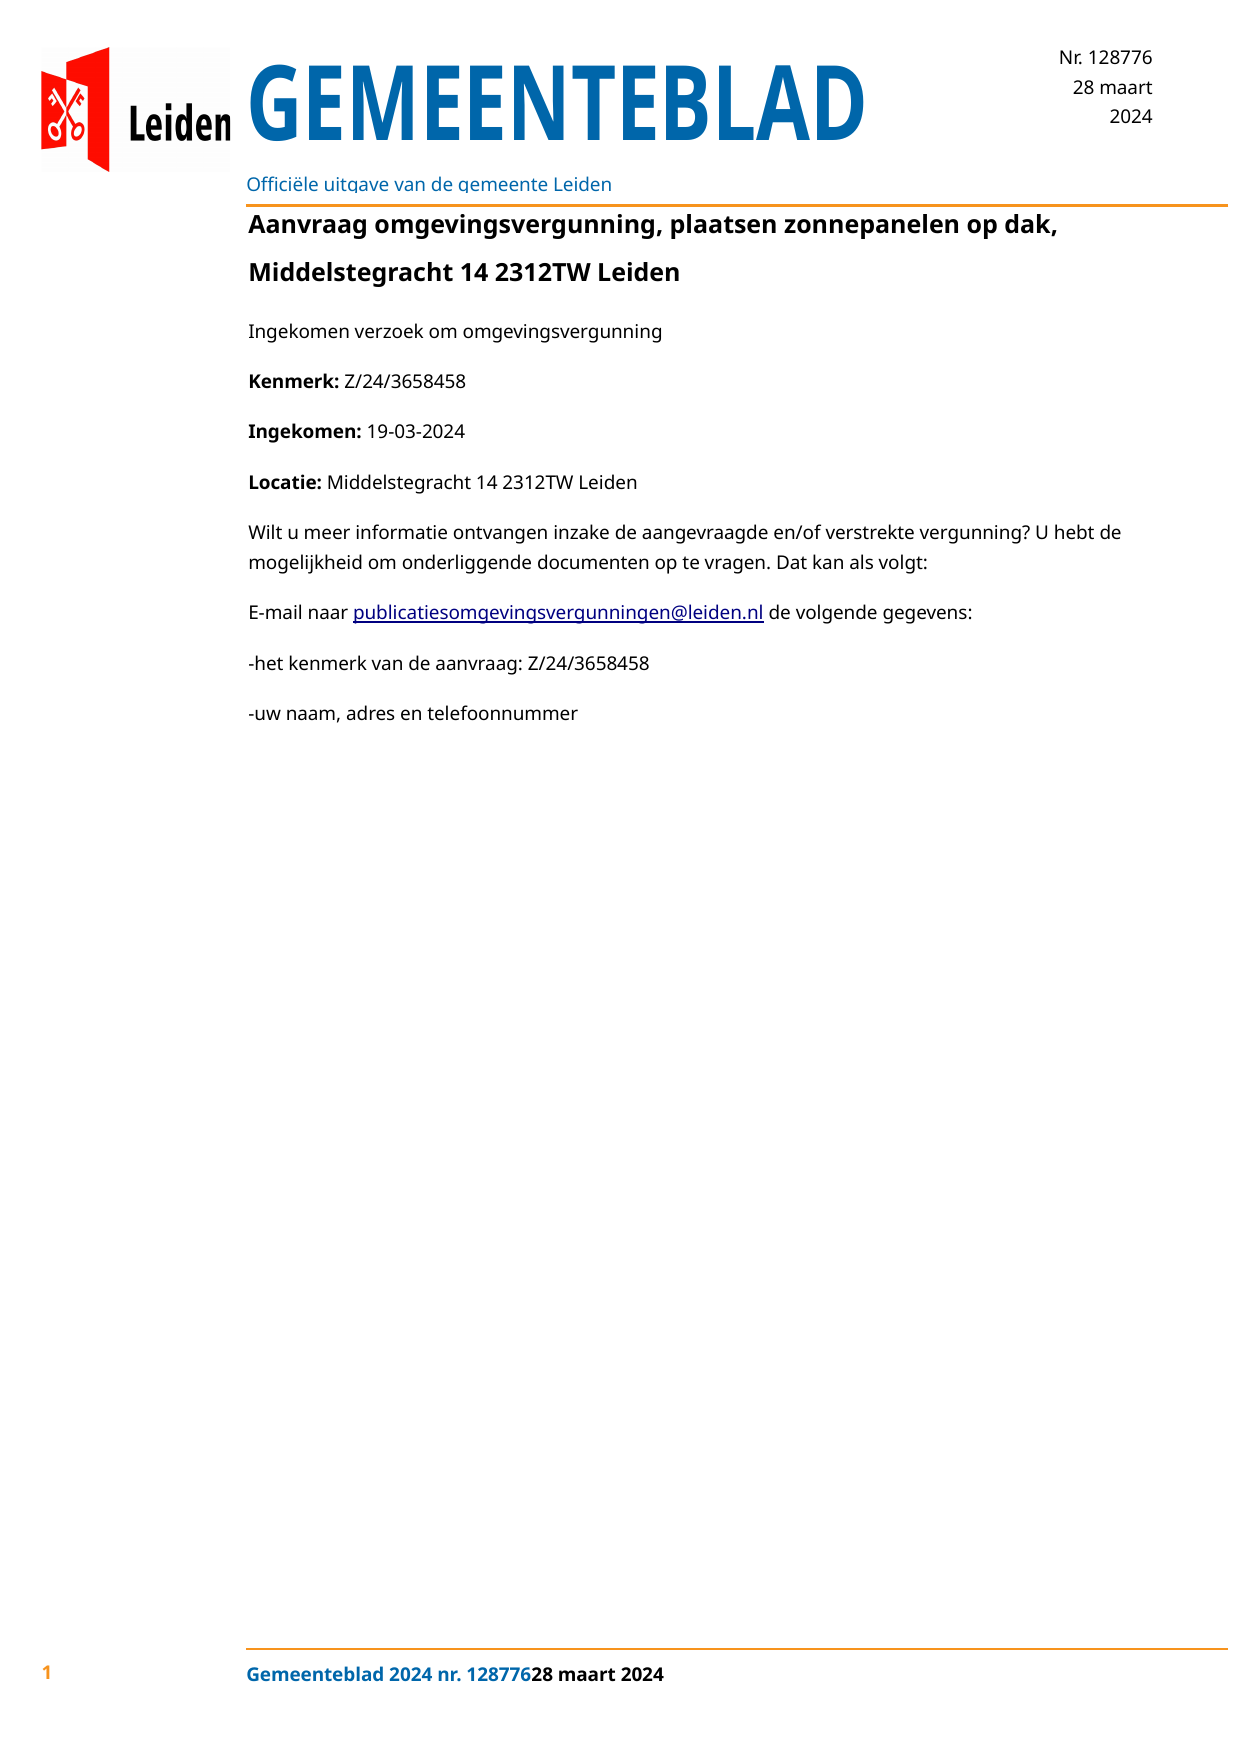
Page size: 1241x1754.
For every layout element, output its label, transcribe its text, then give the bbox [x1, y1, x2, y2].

picture [41, 47, 231, 172]
text Aanvraag omgevingsvergunning, plaatsen zonnepanelen op dak, Middelstegracht 14 2312TW Leiden [248, 207, 1152, 288]
text -het kenmerk van de aanvraag: Z/24/3658458 [248, 650, 1152, 676]
text E-mail naar publicatiesomgevingsvergunningen@leiden.nl de volgende gegevens: [248, 599, 1152, 625]
text Ingekomen: 19-03-2024 [248, 419, 1152, 444]
text Ingekomen verzoek om omgevingsvergunning [248, 318, 1152, 344]
text Wilt u meer informatie ontvangen inzake de aangevraagde en/of verstrekte vergunning? U hebt de mogelijkheid om onderliggende documenten op te vragen. Dat kan als volgt: [248, 519, 1152, 575]
text -uw naam, adres en telefoonnummer [248, 700, 1152, 726]
text Locatie: Middelstegracht 14 2312TW Leiden [248, 469, 1152, 495]
text Kenmerk: Z/24/3658458 [248, 368, 1152, 394]
